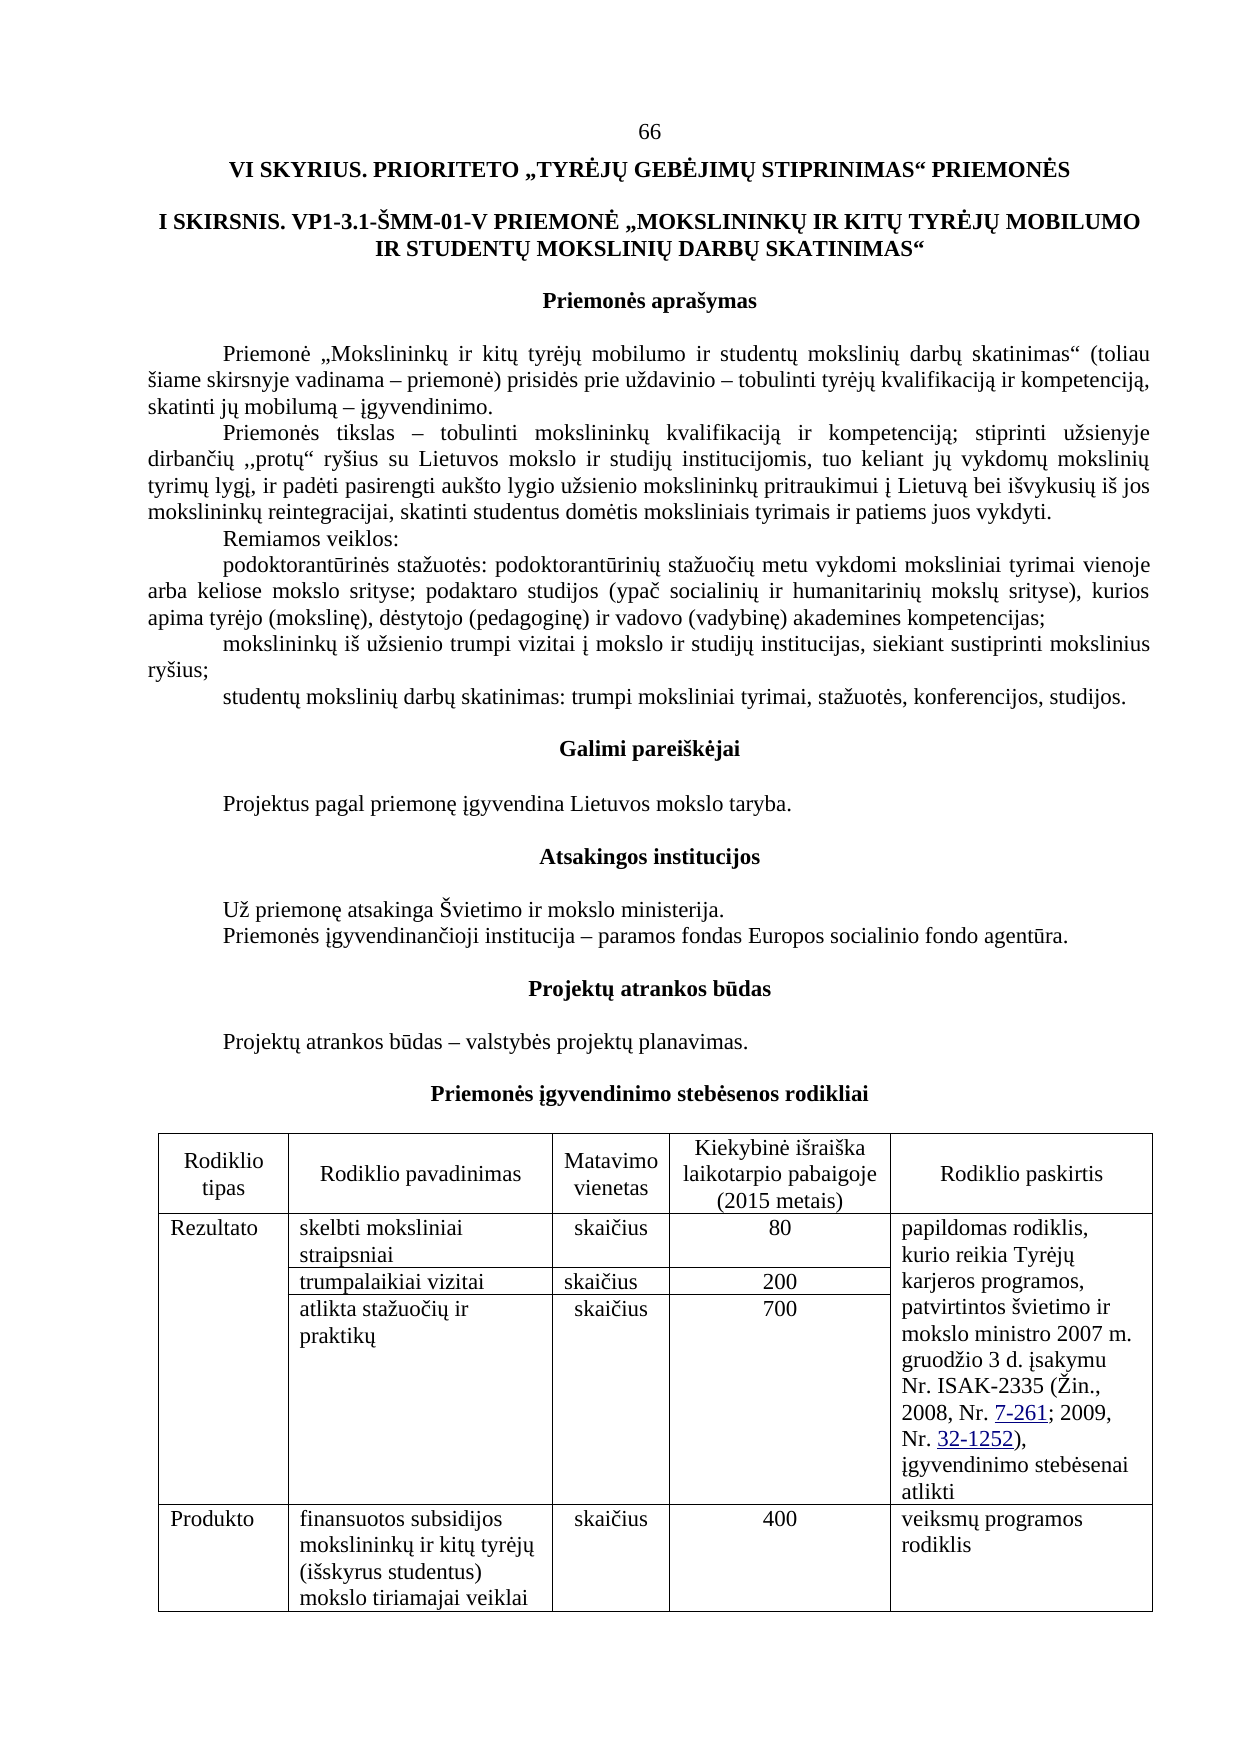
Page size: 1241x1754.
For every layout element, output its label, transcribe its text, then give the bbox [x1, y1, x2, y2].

table_cell 200 [670, 1268, 890, 1294]
table_cell Produkto [159, 1505, 288, 1611]
table_cell finansuotos subsidijos mokslininkų ir kitų tyrėjų (išskyrus studentus) mokslo tiriamajai veiklai [289, 1505, 552, 1611]
text Priemonės įgyvendinančioji institucija – paramos fondas Europos socialinio fondo agentūra. [148, 922, 1152, 949]
table_header Rodiklio tipas [159, 1134, 288, 1213]
subtitle I SKIRSNIS. VP1-3.1-ŠMM-01-V PRIEMONĖ „MOKSLININKŲ IR KITŲ TYRĖJŲ MOBILUMO IR STUDENTŲ MOKSLINIŲ DARBŲ SKATINIMAS“ [148, 208, 1152, 261]
table_cell Rezultato [159, 1214, 288, 1504]
table_cell papildomas rodiklis, kurio reikia Tyrėjų karjeros programos, patvirtintos švietimo ir mokslo ministro 2007 m. gruodžio 3 d. įsakymu Nr. ISAK-2335 (Žin., 2008, Nr. 7-261; 2009, Nr. 32-1252), įgyvendinimo stebėsenai atlikti [891, 1214, 1152, 1504]
text Priemonės tikslas – tobulinti mokslininkų kvalifikaciją ir kompetenciją; stiprinti užsienyje dirbančių ,,protų“ ryšius su Lietuvos mokslo ir studijų institucijomis, tuo keliant jų vykdomų mokslinių tyrimų lygį, ir padėti pasirengti aukšto lygio užsienio mokslininkų pritraukimui į Lietuvą bei išvykusių iš jos mokslininkų reintegracijai, skatinti studentus domėtis moksliniais tyrimais ir patiems juos vykdyti. [148, 419, 1152, 524]
table_cell skaičius [553, 1214, 669, 1267]
text mokslininkų iš užsienio trumpi vizitai į mokslo ir studijų institucijas, siekiant sustiprinti mokslinius ryšius; [148, 630, 1152, 683]
table_cell veiksmų programos rodiklis [891, 1505, 1152, 1611]
table_cell 80 [670, 1214, 890, 1267]
table_header Kiekybinė išraiška laikotarpio pabaigoje (2015 metais) [670, 1134, 890, 1213]
table_cell skaičius [553, 1295, 669, 1504]
table_cell 400 [670, 1505, 890, 1611]
table_cell atlikta stažuočių ir praktikų [289, 1295, 552, 1504]
table_cell skelbti moksliniai straipsniai [289, 1214, 552, 1267]
text Remiamos veiklos: [148, 524, 1152, 551]
text studentų mokslinių darbų skatinimas: trumpi moksliniai tyrimai, stažuotės, konferencijos, studijos. [148, 683, 1152, 709]
text podoktorantūrinės stažuotės: podoktorantūrinių stažuočių metu vykdomi moksliniai tyrimai vienoje arba keliose mokslo srityse; podaktaro studijos (ypač socialinių ir humanitarinių mokslų srityse), kurios apima tyrėjo (mokslinę), dėstytojo (pedagoginę) ir vadovo (vadybinę) akademines kompetencijas; [148, 551, 1152, 630]
table_cell trumpalaikiai vizitai [289, 1268, 552, 1294]
table_header Rodiklio pavadinimas [289, 1134, 552, 1213]
text Projektų atrankos būdas – valstybės projektų planavimas. [148, 1028, 1152, 1054]
text Atsakingos institucijos [148, 843, 1152, 869]
text Priemonė „Mokslininkų ir kitų tyrėjų mobilumo ir studentų mokslinių darbų skatinimas“ (toliau šiame skirsnyje vadinama – priemonė) prisidės prie uždavinio – tobulinti tyrėjų kvalifikaciją ir kompetenciją, skatinti jų mobilumą – įgyvendinimo. [148, 340, 1152, 419]
text Projektų atrankos būdas [148, 975, 1152, 1001]
text Priemonės aprašymas [148, 287, 1152, 314]
text Priemonės įgyvendinimo stebėsenos rodikliai [148, 1080, 1152, 1107]
table_header Rodiklio paskirtis [891, 1134, 1152, 1213]
text Projektus pagal priemonę įgyvendina Lietuvos mokslo taryba. [148, 791, 1152, 817]
table_cell skaičius [553, 1268, 669, 1294]
table_cell skaičius [553, 1505, 669, 1611]
subtitle VI SKYRIUS. PRIORITETO „TYRĖJŲ GEBĖJIMŲ STIPRINIMAS“ PRIEMONĖS [148, 156, 1152, 182]
table_header Matavimo vienetas [553, 1134, 669, 1213]
text Galimi pareiškėjai [148, 735, 1152, 762]
table_cell 700 [670, 1295, 890, 1504]
text Už priemonę atsakinga Švietimo ir mokslo ministerija. [148, 896, 1152, 922]
